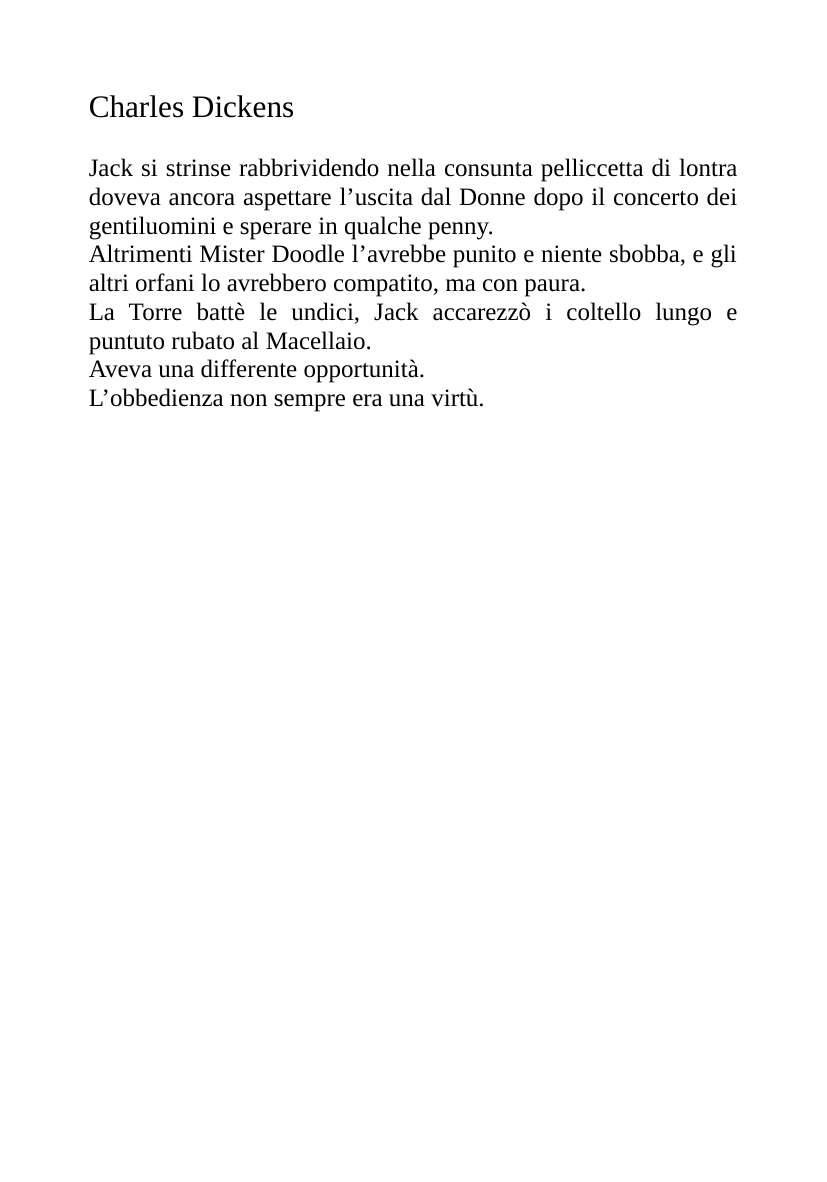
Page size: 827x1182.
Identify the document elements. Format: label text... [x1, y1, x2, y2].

text Altrimenti Mister Doodle l’avrebbe punito e niente sbobba, e gli altri orfani lo avrebbero compatito, ma con paura. [88, 239, 738, 297]
text Charles Dickens [88, 88, 738, 124]
text Aveva una differente opportunità. [88, 354, 738, 383]
text Jack si strinse rabbrividendo nella consunta pelliccetta di lontra doveva ancora aspettare l’uscita dal Donne dopo il concerto dei gentiluomini e sperare in qualche penny. [88, 153, 738, 239]
text L’obbedienza non sempre era una virtù. [88, 383, 738, 412]
text La Torre battè le undici, Jack accarezzò i coltello lungo e puntuto rubato al Macellaio. [88, 297, 738, 354]
